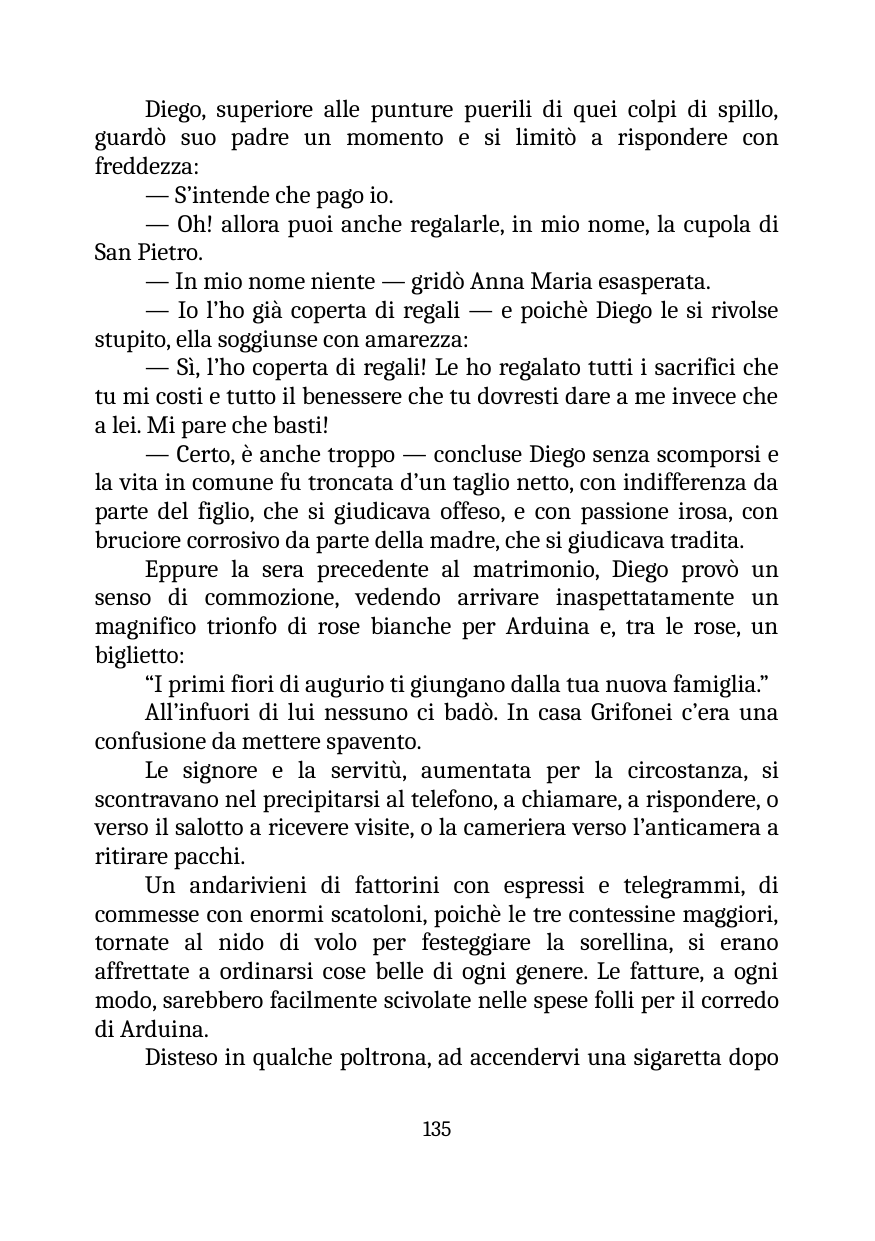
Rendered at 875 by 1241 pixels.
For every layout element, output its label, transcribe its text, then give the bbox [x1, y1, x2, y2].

text — Certo, è anche troppo — concluse Diego senza scomporsi e la vita in comune fu troncata d’un taglio netto, con indifferenza da parte del figlio, che si giudicava offeso, e con passione irosa, con bruciore corrosivo da parte della madre, che si giudicava tradita. [94, 439, 779, 554]
text Un andarivieni di fattorini con espressi e telegrammi, di commesse con enormi scatoloni, poichè le tre contessine maggiori, tornate al nido di volo per festeggiare la sorellina, si erano affrettate a ordinarsi cose belle di ogni genere. Le fatture, a ogni modo, sarebbero facilmente scivolate nelle spese folli per il corredo di Arduina. [94, 871, 779, 1043]
text “I primi fiori di augurio ti giungano dalla tua nuova famiglia.” [94, 669, 779, 698]
text — Sì, l’ho coperta di regali! Le ho regalato tutti i sacrifici che tu mi costi e tutto il benessere che tu dovresti dare a me invece che a lei. Mi pare che basti! [94, 353, 779, 439]
text Eppure la sera precedente al matrimonio, Diego provò un senso di commozione, vedendo arrivare inaspettatamente un magnifico trionfo di rose bianche per Arduina e, tra le rose, un biglietto: [94, 554, 779, 669]
text All’infuori di lui nessuno ci badò. In casa Grifonei c’era una confusione da mettere spavento. [94, 698, 779, 756]
text Le signore e la servitù, aumentata per la circostanza, si scontravano nel precipitarsi al telefono, a chiamare, a rispondere, o verso il salotto a ricevere visite, o la cameriera verso l’anticamera a ritirare pacchi. [94, 756, 779, 871]
text — In mio nome niente — gridò Anna Maria esasperata. [94, 267, 779, 296]
text Diego, superiore alle punture puerili di quei colpi di spillo, guardò suo padre un momento e si limitò a rispondere con freddezza: [94, 94, 779, 181]
text — Io l’ho già coperta di regali — e poichè Diego le si rivolse stupito, ella soggiunse con amarezza: [94, 296, 779, 353]
text — S’intende che pago io. [94, 181, 779, 209]
text — Oh! allora puoi anche regalarle, in mio nome, la cupola di San Pietro. [94, 209, 779, 267]
text Disteso in qualche poltrona, ad accendervi una sigaretta dopo [94, 1043, 779, 1072]
